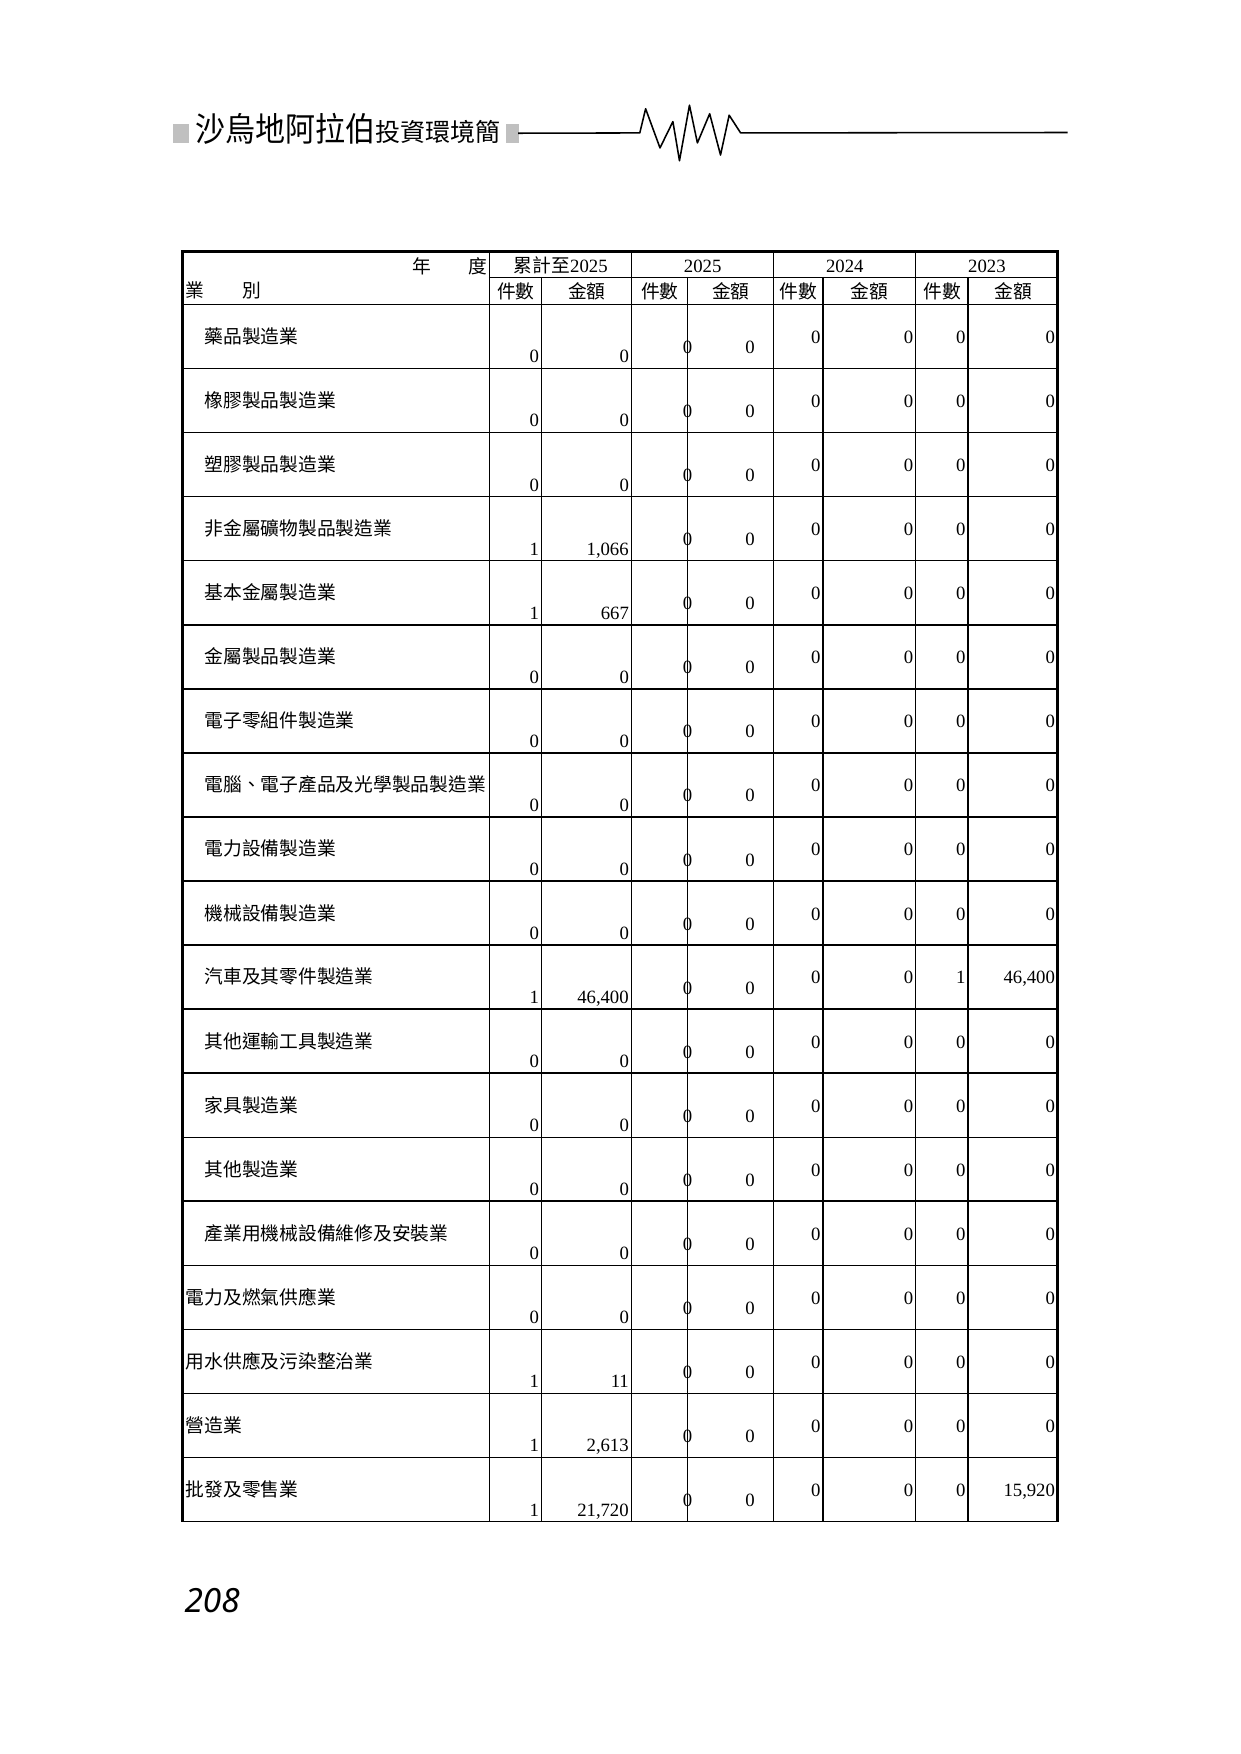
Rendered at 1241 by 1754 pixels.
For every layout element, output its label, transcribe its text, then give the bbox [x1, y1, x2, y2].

table_cell 0 [490, 882, 541, 944]
table_cell 0 [632, 1202, 687, 1264]
table_cell 0 [824, 561, 915, 624]
table_cell 金額 [824, 278, 915, 303]
table_cell 0 [774, 1202, 822, 1264]
table_cell 21,720 [542, 1458, 631, 1521]
table_cell 件數 [774, 278, 822, 303]
table_cell 0 [490, 1010, 541, 1072]
table_cell 0 [632, 305, 687, 368]
table_cell 0 [969, 1010, 1056, 1072]
table_cell 0 [824, 369, 915, 432]
table_cell 0 [824, 626, 915, 688]
table_cell 0 [824, 1330, 915, 1393]
table_cell 0 [542, 1266, 631, 1328]
table_cell 0 [490, 1202, 541, 1264]
table_cell 0 [688, 946, 773, 1008]
table_cell 0 [490, 1266, 541, 1328]
table_cell 0 [688, 818, 773, 880]
table_cell 0 [490, 433, 541, 496]
table_cell 46,400 [969, 946, 1056, 1008]
table_cell 0 [774, 497, 822, 560]
table_cell 0 [774, 1010, 822, 1072]
table_cell 0 [774, 626, 822, 688]
table_cell 0 [632, 1330, 687, 1393]
table_cell 電腦、電子產品及光學製品製造業 [184, 754, 489, 816]
table_cell 營造業 [184, 1394, 489, 1457]
table_cell 0 [824, 1394, 915, 1457]
table_cell 667 [542, 561, 631, 624]
table_cell 0 [774, 305, 822, 368]
table_cell 0 [542, 1010, 631, 1072]
table_cell 0 [916, 818, 967, 880]
table_cell 0 [916, 369, 967, 432]
table_cell 11 [542, 1330, 631, 1393]
table_cell 其他製造業 [184, 1138, 489, 1200]
table_cell 0 [969, 305, 1056, 368]
table_cell 0 [632, 1458, 687, 1521]
table_cell 1 [490, 497, 541, 560]
table_cell 件數 [916, 278, 967, 303]
table_cell 1,066 [542, 497, 631, 560]
table_cell 0 [688, 1394, 773, 1457]
table_cell 0 [774, 882, 822, 944]
table_cell 0 [632, 626, 687, 688]
table_cell 0 [824, 946, 915, 1008]
table_cell 0 [969, 497, 1056, 560]
table_cell 0 [774, 946, 822, 1008]
table_cell 0 [916, 433, 967, 496]
table_cell 0 [490, 754, 541, 816]
table_cell 0 [688, 882, 773, 944]
table_cell 金屬製品製造業 [184, 626, 489, 688]
table_cell 0 [824, 818, 915, 880]
table_cell 0 [688, 754, 773, 816]
table_cell 0 [632, 754, 687, 816]
table_cell 0 [774, 1394, 822, 1457]
table_cell 0 [632, 1138, 687, 1200]
table_cell 0 [824, 305, 915, 368]
table_cell 0 [824, 1138, 915, 1200]
table_cell 0 [824, 497, 915, 560]
table_cell 0 [542, 1074, 631, 1136]
table_cell 0 [490, 1074, 541, 1136]
table_cell 0 [824, 882, 915, 944]
table_cell 0 [969, 626, 1056, 688]
table_cell 0 [688, 561, 773, 624]
table_cell 0 [774, 818, 822, 880]
table_cell 電力設備製造業 [184, 818, 489, 880]
table_cell 0 [916, 1330, 967, 1393]
table_cell 0 [688, 1202, 773, 1264]
table_cell 0 [969, 754, 1056, 816]
table_cell 1 [490, 946, 541, 1008]
table_cell 金額 [542, 278, 631, 303]
table_cell 0 [969, 1330, 1056, 1393]
table_cell 0 [688, 690, 773, 752]
table_cell 2,613 [542, 1394, 631, 1457]
table_cell 0 [824, 433, 915, 496]
table_cell 46,400 [542, 946, 631, 1008]
table_cell 基本金屬製造業 [184, 561, 489, 624]
table_cell 0 [688, 497, 773, 560]
table_cell 0 [774, 1074, 822, 1136]
table_cell 0 [916, 497, 967, 560]
table_header 2024 [774, 253, 915, 277]
table_cell 0 [916, 626, 967, 688]
table_cell 0 [916, 1138, 967, 1200]
table_cell 0 [632, 818, 687, 880]
table_cell 1 [490, 561, 541, 624]
table_header 2023 [916, 253, 1056, 277]
table_cell 0 [490, 626, 541, 688]
table_cell 0 [916, 1458, 967, 1521]
table_cell 0 [688, 305, 773, 368]
table_cell 0 [774, 754, 822, 816]
table_cell 家具製造業 [184, 1074, 489, 1136]
table_cell 0 [824, 690, 915, 752]
table_cell 0 [969, 1074, 1056, 1136]
table_cell 0 [688, 1010, 773, 1072]
table_cell 0 [969, 369, 1056, 432]
table_cell 0 [632, 1394, 687, 1457]
table_cell 產業用機械設備維修及安裝業 [184, 1202, 489, 1264]
table_cell 0 [632, 1074, 687, 1136]
table_cell 0 [774, 1330, 822, 1393]
table_cell 0 [490, 305, 541, 368]
table_cell 1 [490, 1458, 541, 1521]
table_header 累計至2025 [490, 253, 631, 277]
table_cell 0 [824, 1266, 915, 1328]
table_cell 0 [542, 818, 631, 880]
table_cell 橡膠製品製造業 [184, 369, 489, 432]
table_cell 0 [969, 1266, 1056, 1328]
table_cell 金額 [688, 278, 773, 303]
table_cell 0 [969, 1394, 1056, 1457]
table_cell 0 [490, 818, 541, 880]
table_cell 0 [688, 1266, 773, 1328]
table_cell 0 [688, 1074, 773, 1136]
table_cell 非金屬礦物製品製造業 [184, 497, 489, 560]
table_cell 機械設備製造業 [184, 882, 489, 944]
table_cell 0 [688, 1330, 773, 1393]
table_cell 0 [542, 882, 631, 944]
table_cell 0 [774, 369, 822, 432]
table_cell 0 [824, 1458, 915, 1521]
table_cell 0 [632, 1266, 687, 1328]
table_cell 15,920 [969, 1458, 1056, 1521]
table_cell 0 [916, 690, 967, 752]
table_cell 0 [688, 1458, 773, 1521]
table_header 2025 [632, 253, 773, 277]
table_cell 0 [916, 1074, 967, 1136]
table_cell 件數 [632, 278, 687, 303]
table_cell 0 [774, 1138, 822, 1200]
table_cell 1 [916, 946, 967, 1008]
table_cell 0 [824, 1202, 915, 1264]
table_cell 0 [490, 690, 541, 752]
table_cell 0 [774, 433, 822, 496]
table_cell 0 [916, 882, 967, 944]
table_cell 0 [916, 1202, 967, 1264]
table_header 年 度 業 別 [184, 253, 489, 303]
table_cell 0 [969, 1138, 1056, 1200]
table_cell 0 [688, 1138, 773, 1200]
table_cell 0 [774, 1458, 822, 1521]
table_cell 電力及燃氣供應業 [184, 1266, 489, 1328]
table_cell 0 [969, 433, 1056, 496]
table_cell 1 [490, 1394, 541, 1457]
table_cell 1 [490, 1330, 541, 1393]
table_cell 藥品製造業 [184, 305, 489, 368]
table_cell 金額 [969, 278, 1056, 303]
table_cell 0 [632, 690, 687, 752]
table_cell 0 [969, 561, 1056, 624]
table_cell 0 [969, 1202, 1056, 1264]
table_cell 0 [632, 946, 687, 1008]
table_cell 0 [542, 305, 631, 368]
table_cell 0 [490, 1138, 541, 1200]
table_cell 0 [916, 1010, 967, 1072]
table_cell 0 [824, 1010, 915, 1072]
table_cell 0 [969, 818, 1056, 880]
table_cell 0 [824, 754, 915, 816]
table_cell 件數 [490, 278, 541, 303]
table_cell 0 [774, 1266, 822, 1328]
table_cell 0 [490, 369, 541, 432]
table_cell 0 [542, 369, 631, 432]
table_cell 0 [916, 1394, 967, 1457]
table_cell 0 [688, 369, 773, 432]
table_cell 0 [542, 433, 631, 496]
table_cell 0 [916, 561, 967, 624]
table_cell 用水供應及污染整治業 [184, 1330, 489, 1393]
table_cell 0 [632, 369, 687, 432]
table_cell 0 [969, 690, 1056, 752]
table_cell 0 [688, 626, 773, 688]
table_cell 0 [774, 690, 822, 752]
table_cell 0 [542, 1202, 631, 1264]
table_cell 0 [632, 882, 687, 944]
table_cell 汽車及其零件製造業 [184, 946, 489, 1008]
table_cell 0 [774, 561, 822, 624]
table_cell 0 [632, 433, 687, 496]
table_cell 0 [632, 497, 687, 560]
table_cell 其他運輸工具製造業 [184, 1010, 489, 1072]
table_cell 0 [542, 754, 631, 816]
table_cell 0 [969, 882, 1056, 944]
table_cell 電子零組件製造業 [184, 690, 489, 752]
table_cell 0 [542, 626, 631, 688]
table_cell 0 [916, 754, 967, 816]
table_cell 0 [688, 433, 773, 496]
table_cell 0 [632, 561, 687, 624]
table_cell 0 [632, 1010, 687, 1072]
table_cell 0 [824, 1074, 915, 1136]
table_cell 0 [916, 1266, 967, 1328]
table_cell 0 [916, 305, 967, 368]
table_cell 批發及零售業 [184, 1458, 489, 1521]
table_cell 0 [542, 1138, 631, 1200]
table_cell 0 [542, 690, 631, 752]
table_cell 塑膠製品製造業 [184, 433, 489, 496]
